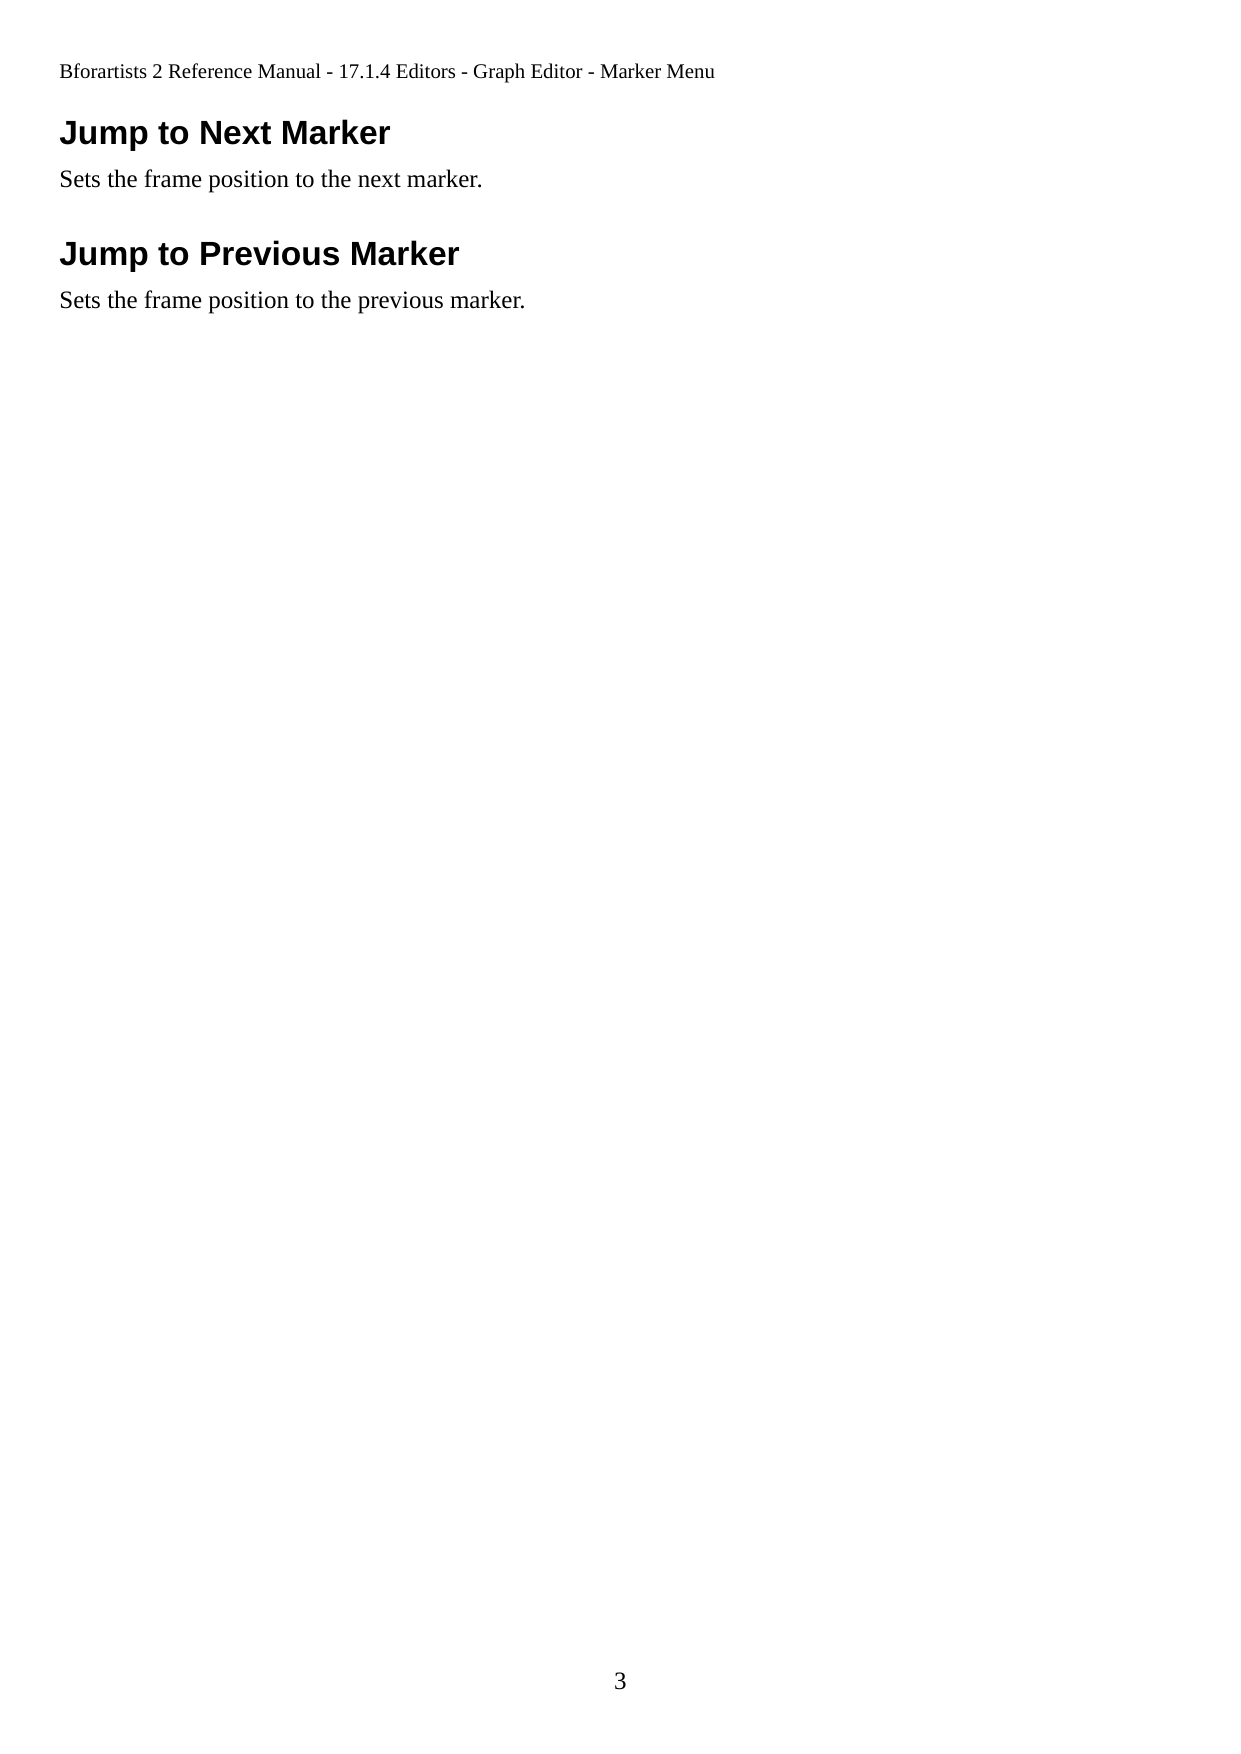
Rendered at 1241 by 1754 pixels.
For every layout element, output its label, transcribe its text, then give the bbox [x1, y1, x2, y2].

subtitle Jump to Previous Marker [59, 234, 1181, 272]
text Sets the frame position to the previous marker. [59, 285, 1181, 313]
text Sets the frame position to the next marker. [59, 164, 1181, 192]
subtitle Jump to Next Marker [59, 113, 1181, 151]
